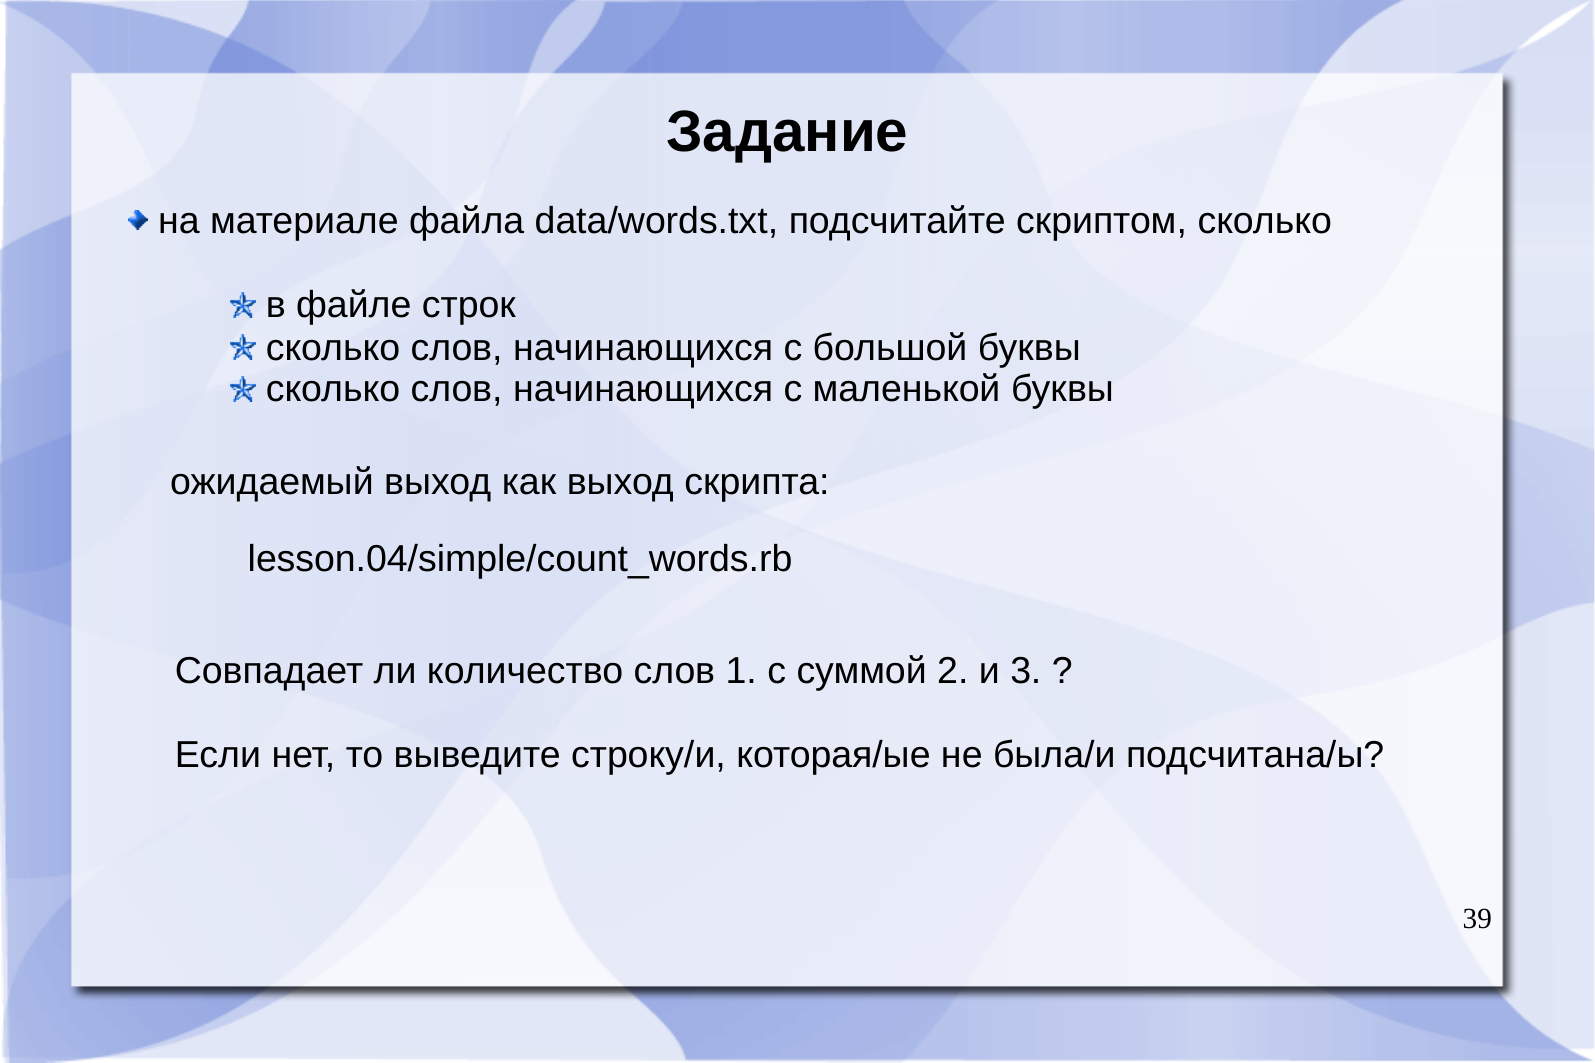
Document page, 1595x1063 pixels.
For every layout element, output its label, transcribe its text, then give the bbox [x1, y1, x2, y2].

text_box Совпадает ли количество слов 1. с суммой 2. и 3. ? Если нет, то выведите строку/и, которая/ые не была/и подсчитана/ы? [160, 642, 1401, 784]
title Задание [75, 75, 1501, 188]
text_box lesson.04/simple/count_words.rb [232, 530, 807, 588]
text_box в файле строк сколько слов, начинающихся с большой буквы сколько слов, начинающихся с маленькой буквы [178, 276, 1374, 418]
text_box на материале файла data/words.txt, подсчитайте скриптом, сколько [114, 191, 1402, 252]
text_box ожидаемый выход как выход скрипта: [155, 452, 845, 510]
picture [0, 0, 1595, 1063]
